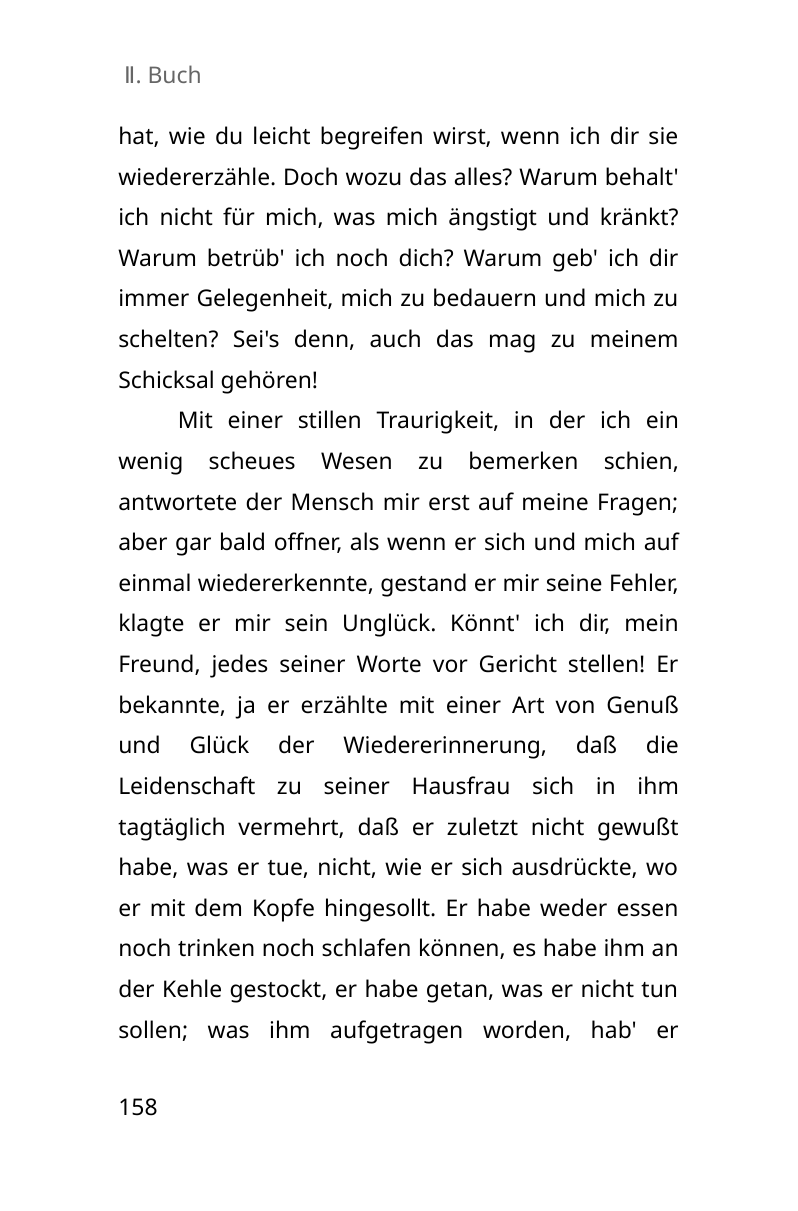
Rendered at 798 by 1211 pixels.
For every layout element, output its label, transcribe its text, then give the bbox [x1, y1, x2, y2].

text hat, wie du leicht begreifen wirst, wenn ich dir sie wiedererzähle. Doch wozu das alles? Warum behalt' ich nicht für mich, was mich ängstigt und kränkt? Warum betrüb' ich noch dich? Warum geb' ich dir immer Gelegenheit, mich zu bedauern und mich zu schelten? Sei's denn, auch das mag zu meinem Schicksal gehören! [118, 120, 679, 395]
text Mit einer stillen Traurigkeit, in der ich ein wenig scheues Wesen zu bemerken schien, antwortete der Mensch mir erst auf meine Fragen; aber gar bald offner, als wenn er sich und mich auf einmal wiedererkennte, gestand er mir seine Fehler, klagte er mir sein Unglück. Könnt' ich dir, mein Freund, jedes seiner Worte vor Gericht stellen! Er bekannte, ja er erzählte mit einer Art von Genuß und Glück der Wiedererinnerung, daß die Leidenschaft zu seiner Hausfrau sich in ihm tagtäglich vermehrt, daß er zuletzt nicht gewußt habe, was er tue, nicht, wie er sich ausdrückte, wo er mit dem Kopfe hingesollt. Er habe weder essen noch trinken noch schlafen können, es habe ihm an der Kehle gestockt, er habe getan, was er nicht tun sollen; was ihm aufgetragen worden, hab' er [118, 404, 679, 1045]
